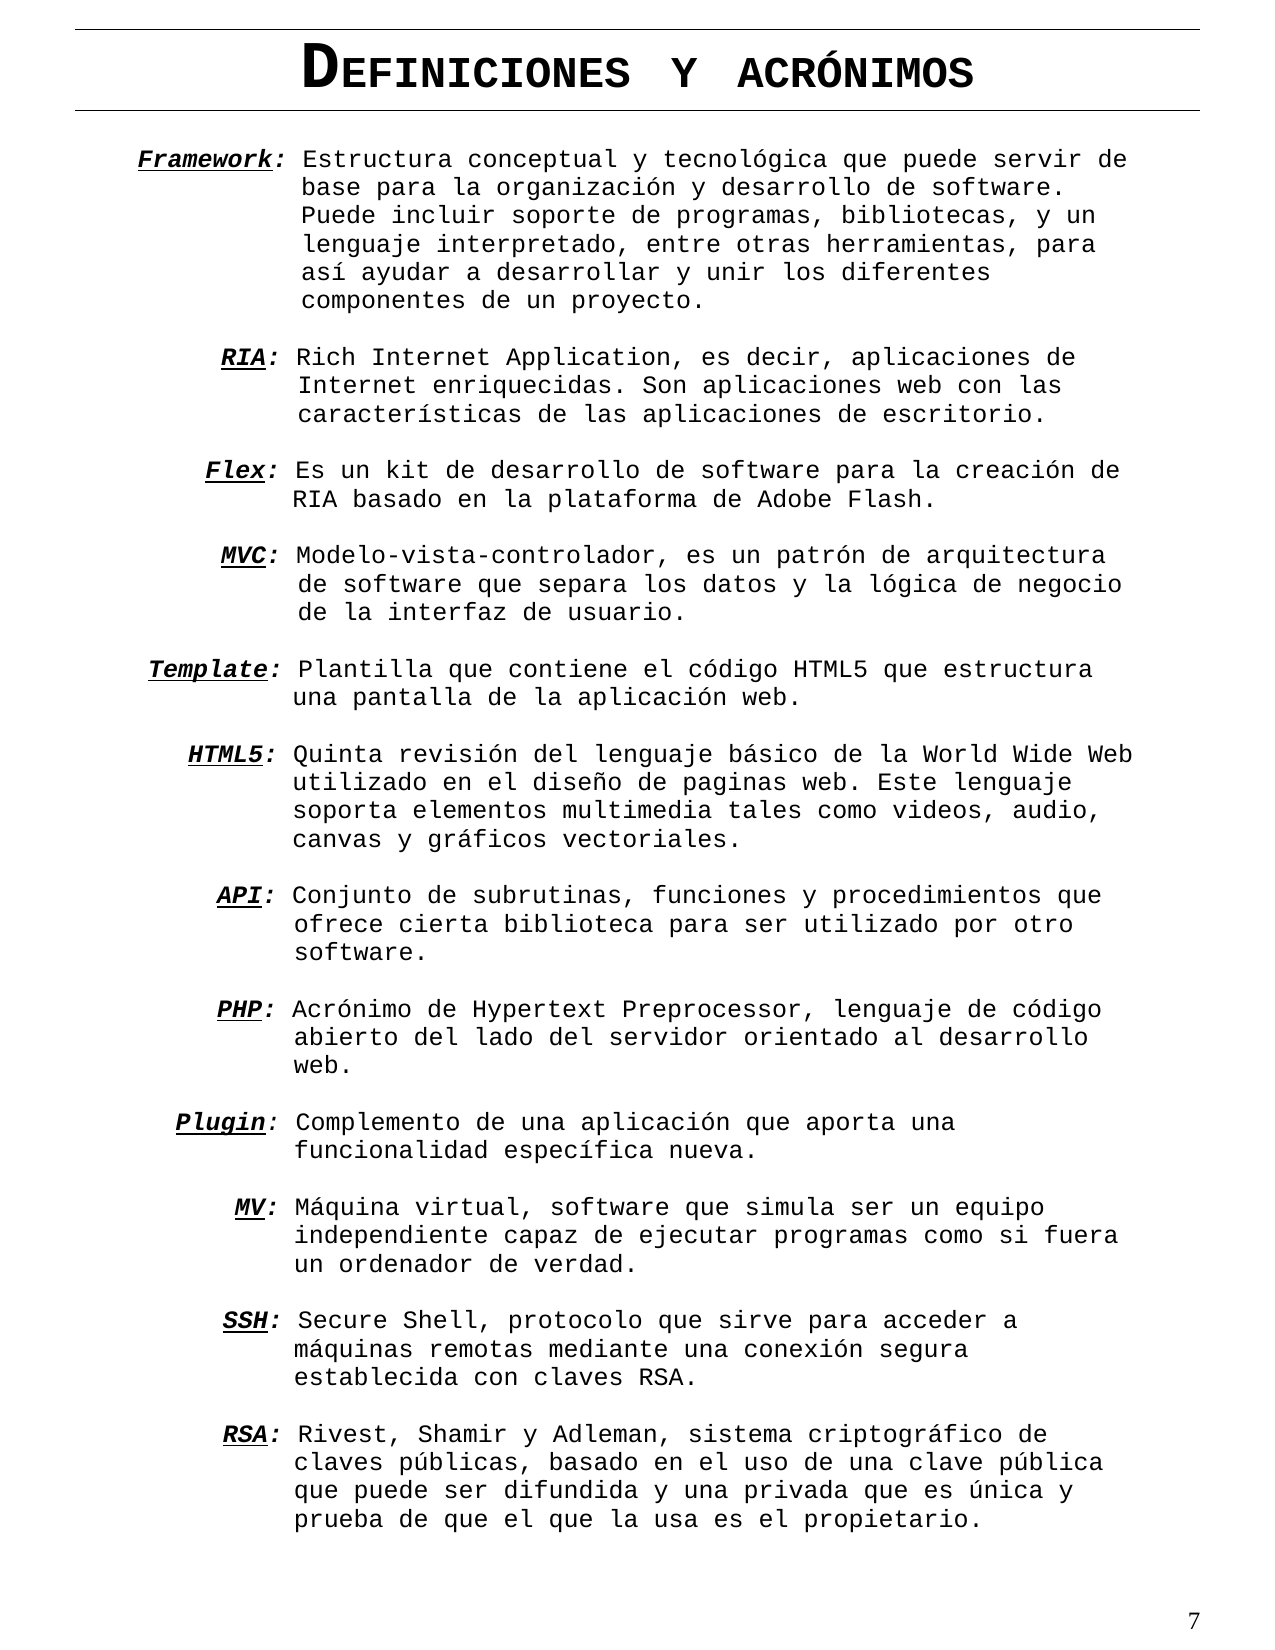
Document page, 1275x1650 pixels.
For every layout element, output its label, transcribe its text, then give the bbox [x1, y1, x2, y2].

text PHP: Acrónimo de Hypertext Preprocessor, lenguaje de código abierto del lado del servidor orientado al desarrollo web. [217, 996, 1135, 1081]
text Framework: Estructura conceptual y tecnológica que puede servir de base para la organización y desarrollo de software. Puede incluir soporte de programas, bibliotecas, y un lenguaje interpretado, entre otras herramientas, para así ayudar a desarrollar y unir los diferentes componentes de un proyecto. [137, 146, 1137, 316]
text API: Conjunto de subrutinas, funciones y procedimientos que ofrece cierta biblioteca para ser utilizado por otro software. [217, 883, 1135, 968]
text Template: Plantilla que contiene el código HTML5 que estructura una pantalla de la aplicación web. [148, 656, 1137, 713]
text Plugin: Complemento de una aplicación que aporta una funcionalidad específica nueva. [175, 1110, 1135, 1166]
text SSH: Secure Shell, protocolo que sirve para acceder a máquinas remotas mediante una conexión segura establecida con claves RSA. [223, 1308, 1135, 1393]
subtitle Definiciones y acrónimos [75, 30, 1200, 110]
text MV: Máquina virtual, software que simula ser un equipo independiente capaz de ejecutar programas como si fuera un ordenador de verdad. [234, 1195, 1135, 1280]
text RIA: Rich Internet Application, es decir, aplicaciones de Internet enriquecidas. Son aplicaciones web con las características de las aplicaciones de escritorio. [221, 345, 1137, 430]
text HTML5: Quinta revisión del lenguaje básico de la World Wide Web utilizado en el diseño de paginas web. Este lenguaje soporta elementos multimedia tales como videos, audio, canvas y gráficos vectoriales. [188, 741, 1137, 855]
text Flex: Es un kit de desarrollo de software para la creación de RIA basado en la plataforma de Adobe Flash. [205, 458, 1137, 515]
text RSA: Rivest, Shamir y Adleman, sistema criptográfico de claves públicas, basado en el uso de una clave pública que puede ser difundida y una privada que es única y prueba de que el que la usa es el propietario. [223, 1421, 1135, 1535]
text MVC: Modelo-vista-controlador, es un patrón de arquitectura de software que separa los datos y la lógica de negocio de la interfaz de usuario. [221, 543, 1137, 628]
